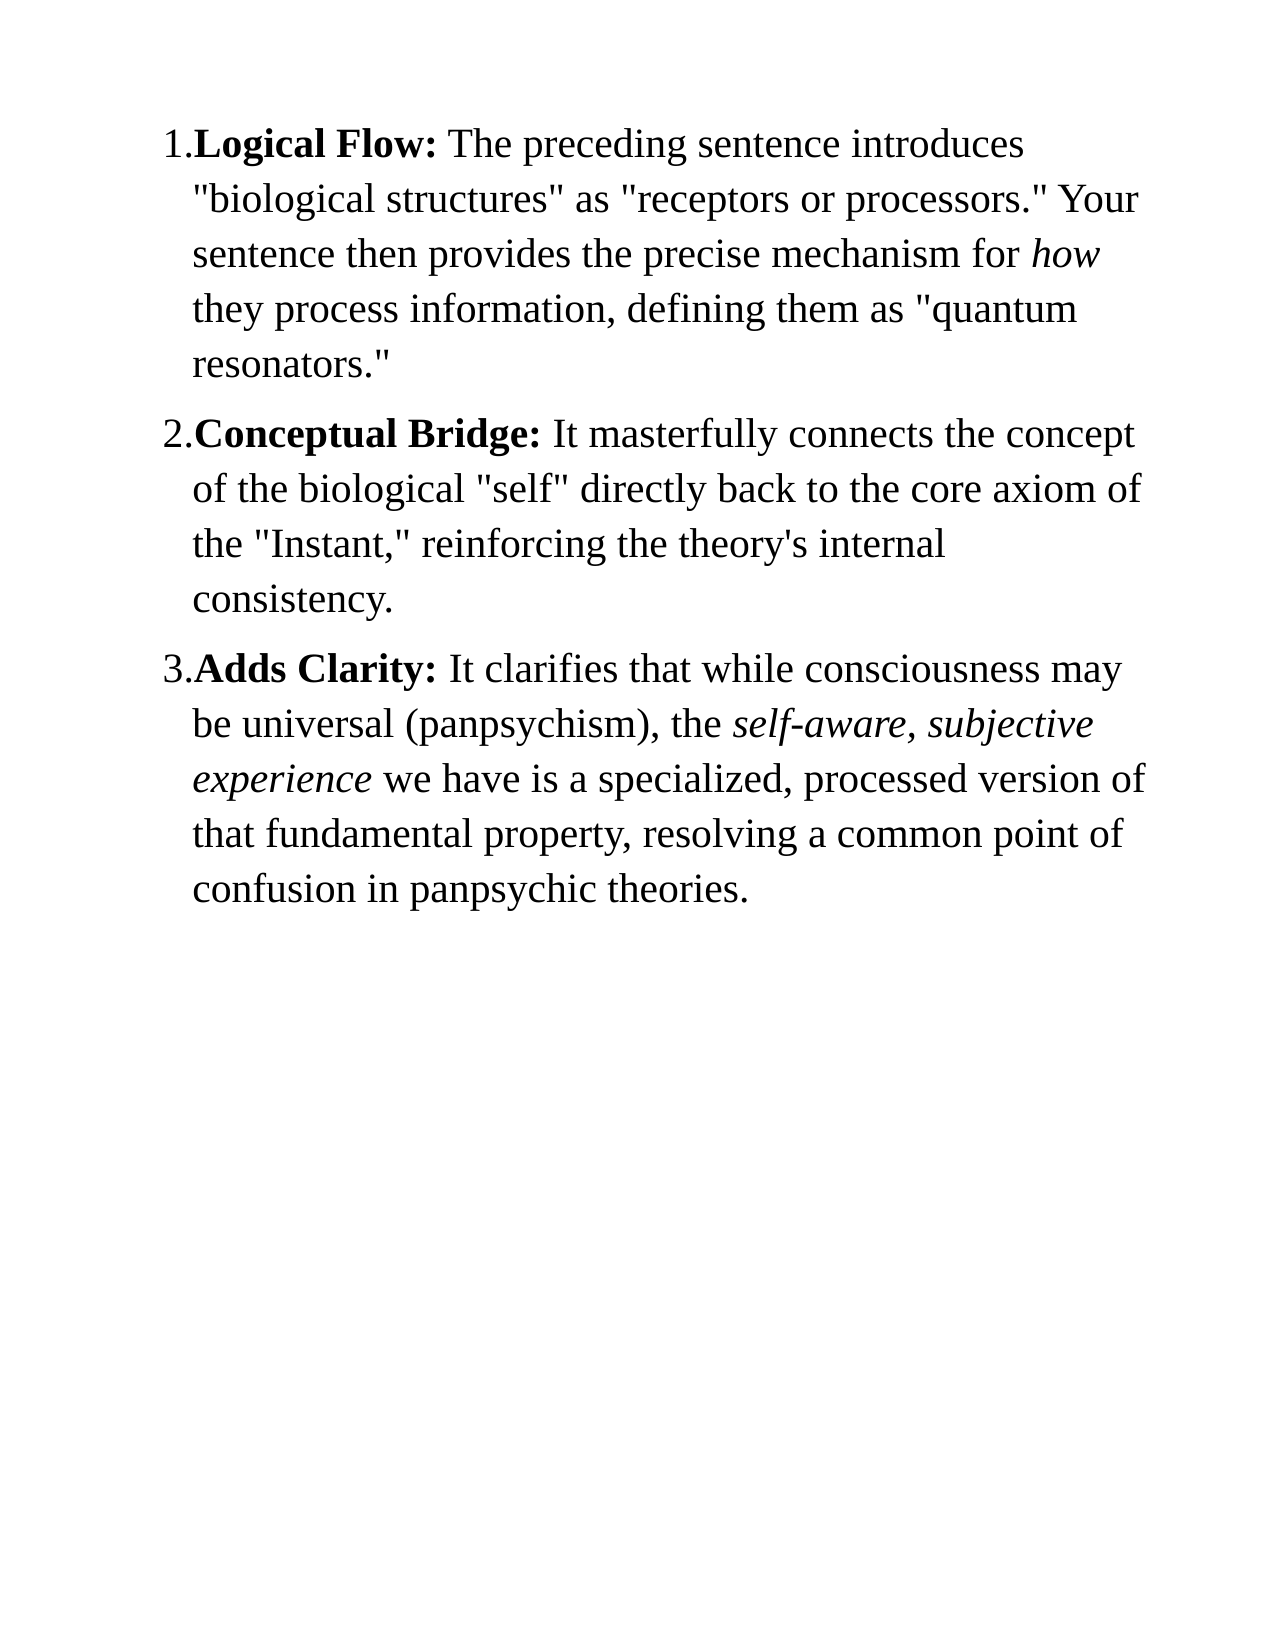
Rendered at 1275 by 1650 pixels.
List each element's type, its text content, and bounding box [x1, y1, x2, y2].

list Conceptual Bridge: It masterfully connects the concept of the biological "self" directly back to the core axiom of the "Instant," reinforcing the theory's internal consistency. [162, 408, 1157, 621]
list Adds Clarity: It clarifies that while consciousness may be universal (panpsychism), the self-aware, subjective experience we have is a specialized, processed version of that fundamental property, resolving a common point of confusion in panpsychic theories. [162, 643, 1157, 912]
list Logical Flow: The preceding sentence introduces "biological structures" as "receptors or processors." Your sentence then provides the precise mechanism for how they process information, defining them as "quantum resonators." [162, 118, 1157, 386]
